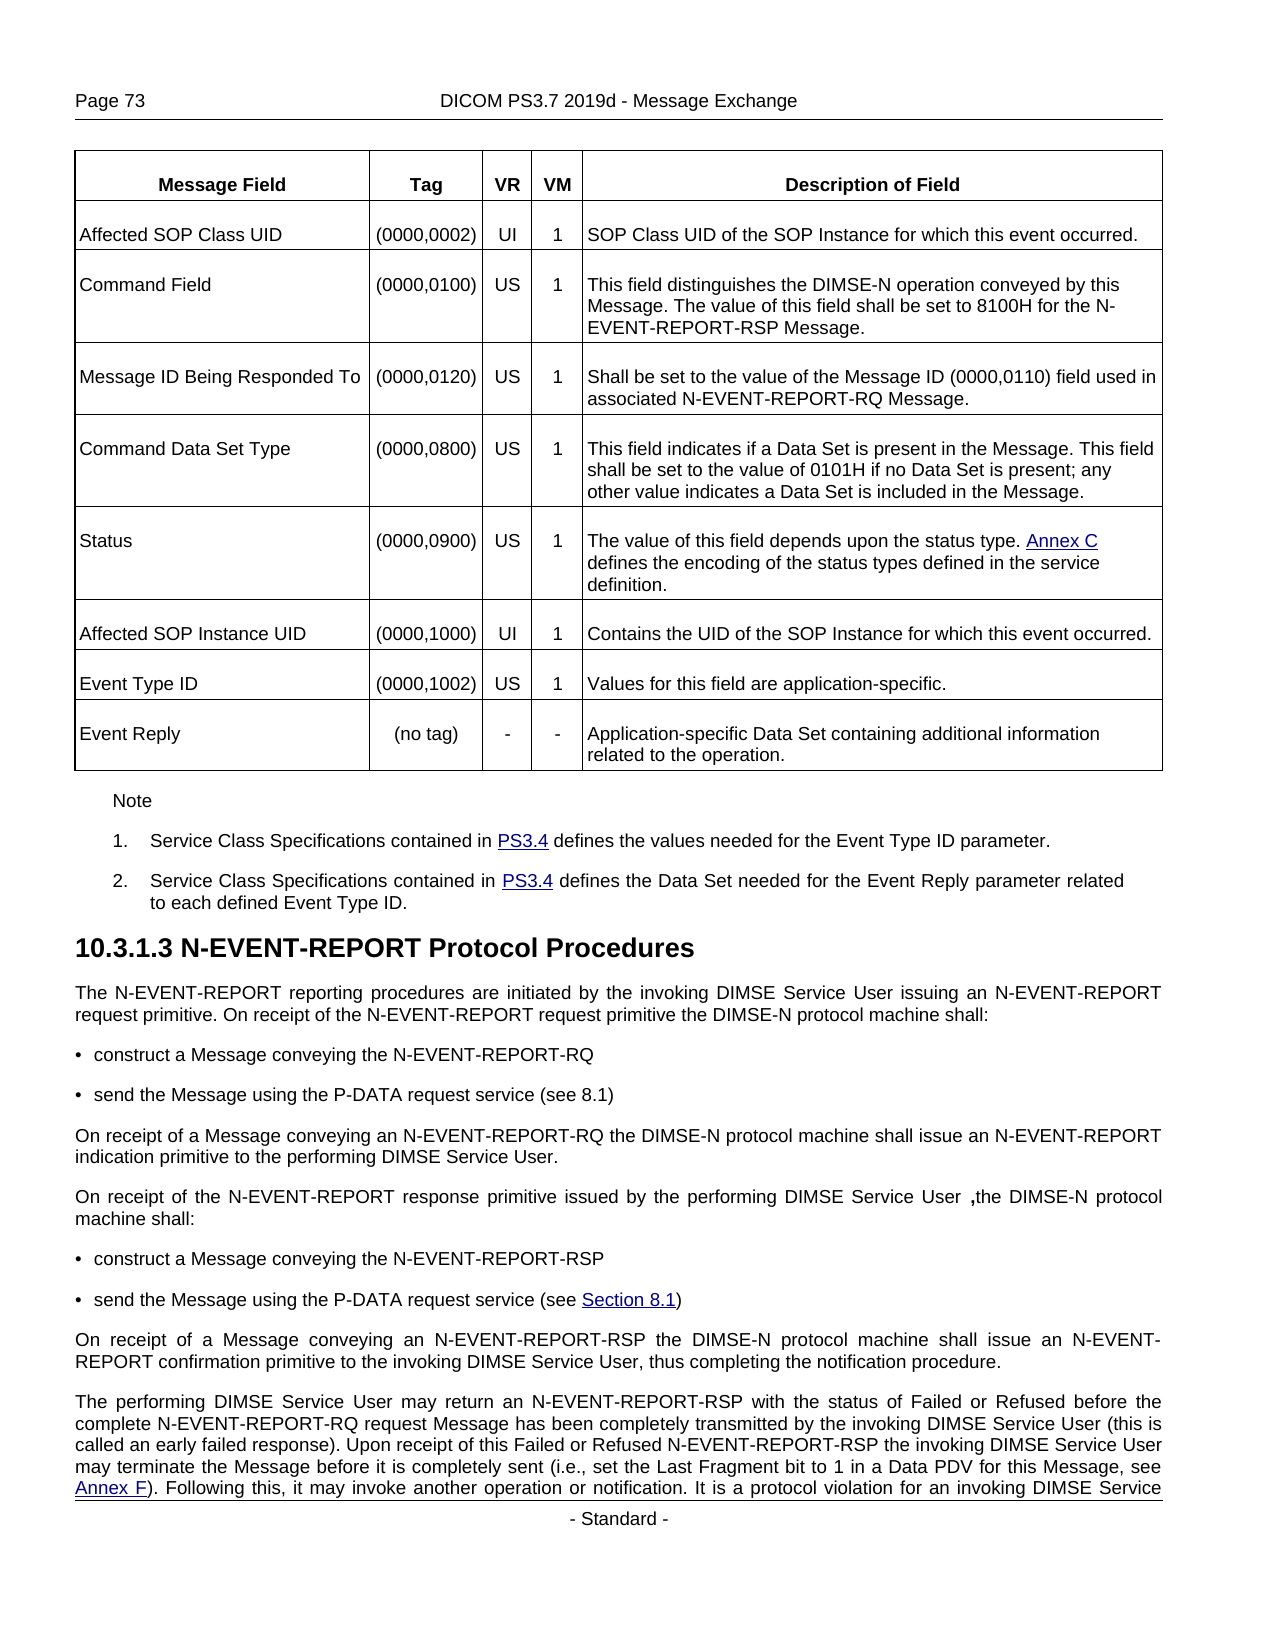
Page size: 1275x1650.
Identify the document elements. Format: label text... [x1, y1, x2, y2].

table_cell (0000,0120) [370, 343, 482, 413]
table_cell (0000,0100) [370, 250, 482, 342]
table_cell (0000,0002) [370, 201, 482, 249]
table_cell 1 [532, 507, 582, 599]
text On receipt of the N-EVENT-REPORT response primitive issued by the performing DIMSE Service User ,the DIMSE-N protocol machine shall: [75, 1186, 1162, 1229]
table_cell Event Reply [76, 700, 369, 770]
table_cell (0000,1002) [370, 650, 482, 698]
table_cell - [532, 700, 582, 770]
table_cell (0000,0800) [370, 415, 482, 506]
table_cell Event Type ID [76, 650, 369, 698]
text On receipt of a Message conveying an N-EVENT-REPORT-RQ the DIMSE-N protocol machine shall issue an N-EVENT-REPORT indication primitive to the performing DIMSE Service User. [75, 1124, 1162, 1168]
text • construct a Message conveying the N-EVENT-REPORT-RQ [75, 1044, 1162, 1065]
table_header VM [532, 151, 582, 200]
text 10.3.1.3 N-EVENT-REPORT Protocol Procedures [75, 932, 1162, 963]
table_cell (0000,0900) [370, 507, 482, 599]
text • send the Message using the P-DATA request service (see Section 8.1) [75, 1288, 1162, 1310]
table_cell US [483, 507, 531, 599]
table_cell UI [483, 600, 531, 649]
table_header Message Field [76, 151, 369, 200]
table_cell Command Field [76, 250, 369, 342]
table_cell 1 [532, 250, 582, 342]
table_cell SOP Class UID of the SOP Instance for which this event occurred. [583, 201, 1162, 249]
text • construct a Message conveying the N-EVENT-REPORT-RSP [75, 1248, 1162, 1270]
table_cell US [483, 343, 531, 413]
table_cell US [483, 650, 531, 698]
table_header Tag [370, 151, 482, 200]
table_header VR [483, 151, 531, 200]
text 1. Service Class Specifications contained in PS3.4 defines the values needed for the Event Type ID parameter. [112, 830, 1125, 851]
table_cell US [483, 415, 531, 506]
text 2. Service Class Specifications contained in PS3.4 defines the Data Set needed for the Event Reply parameter related to each defined Event Type ID. [112, 870, 1125, 913]
table_cell Affected SOP Instance UID [76, 600, 369, 649]
table_cell 1 [532, 415, 582, 506]
table_cell Shall be set to the value of the Message ID (0000,0110) field used in associated N-EVENT-REPORT-RQ Message. [583, 343, 1162, 413]
table_cell Status [76, 507, 369, 599]
text The N-EVENT-REPORT reporting procedures are initiated by the invoking DIMSE Service User issuing an N-EVENT-REPORT request primitive. On receipt of the N-EVENT-REPORT request primitive the DIMSE-N protocol machine shall: [75, 982, 1162, 1025]
table_cell Contains the UID of the SOP Instance for which this event occurred. [583, 600, 1162, 649]
table_cell (no tag) [370, 700, 482, 770]
table_cell Command Data Set Type [76, 415, 369, 506]
table_cell 1 [532, 201, 582, 249]
text • send the Message using the P-DATA request service (see 8.1) [75, 1084, 1162, 1106]
table_cell - [483, 700, 531, 770]
table_cell US [483, 250, 531, 342]
table_cell The value of this field depends upon the status type. Annex C defines the encoding of the status types defined in the service definition. [583, 507, 1162, 599]
table_cell (0000,1000) [370, 600, 482, 649]
table_cell 1 [532, 600, 582, 649]
table_cell This field distinguishes the DIMSE-N operation conveyed by this Message. The value of this field shall be set to 8100H for the N-EVENT-REPORT-RSP Message. [583, 250, 1162, 342]
table_cell 1 [532, 343, 582, 413]
text On receipt of a Message conveying an N-EVENT-REPORT-RSP the DIMSE-N protocol machine shall issue an N-EVENT-REPORT confirmation primitive to the invoking DIMSE Service User, thus completing the notification procedure. [75, 1329, 1162, 1372]
table_cell Values for this field are application-specific. [583, 650, 1162, 698]
table_cell 1 [532, 650, 582, 698]
table_cell UI [483, 201, 531, 249]
table_cell Affected SOP Class UID [76, 201, 369, 249]
table_cell Message ID Being Responded To [76, 343, 369, 413]
text Note [112, 789, 1125, 811]
table_cell This field indicates if a Data Set is present in the Message. This field shall be set to the value of 0101H if no Data Set is present; any other value indicates a Data Set is included in the Message. [583, 415, 1162, 506]
table_cell Application-specific Data Set containing additional information related to the operation. [583, 700, 1162, 770]
table_header Description of Field [583, 151, 1162, 200]
text The performing DIMSE Service User may return an N-EVENT-REPORT-RSP with the status of Failed or Refused before the complete N-EVENT-REPORT-RQ request Message has been completely transmitted by the invoking DIMSE Service User (this is called an early failed response). Upon receipt of this Failed or Refused N-EVENT-REPORT-RSP the invoking DIMSE Service User may terminate the Message before it is completely sent (i.e., set the Last Fragment bit to 1 in a Data PDV for this Message, see Annex F). Following this, it may invoke another operation or notification. It is a protocol violation for an invoking DIMSE Service [75, 1391, 1162, 1498]
